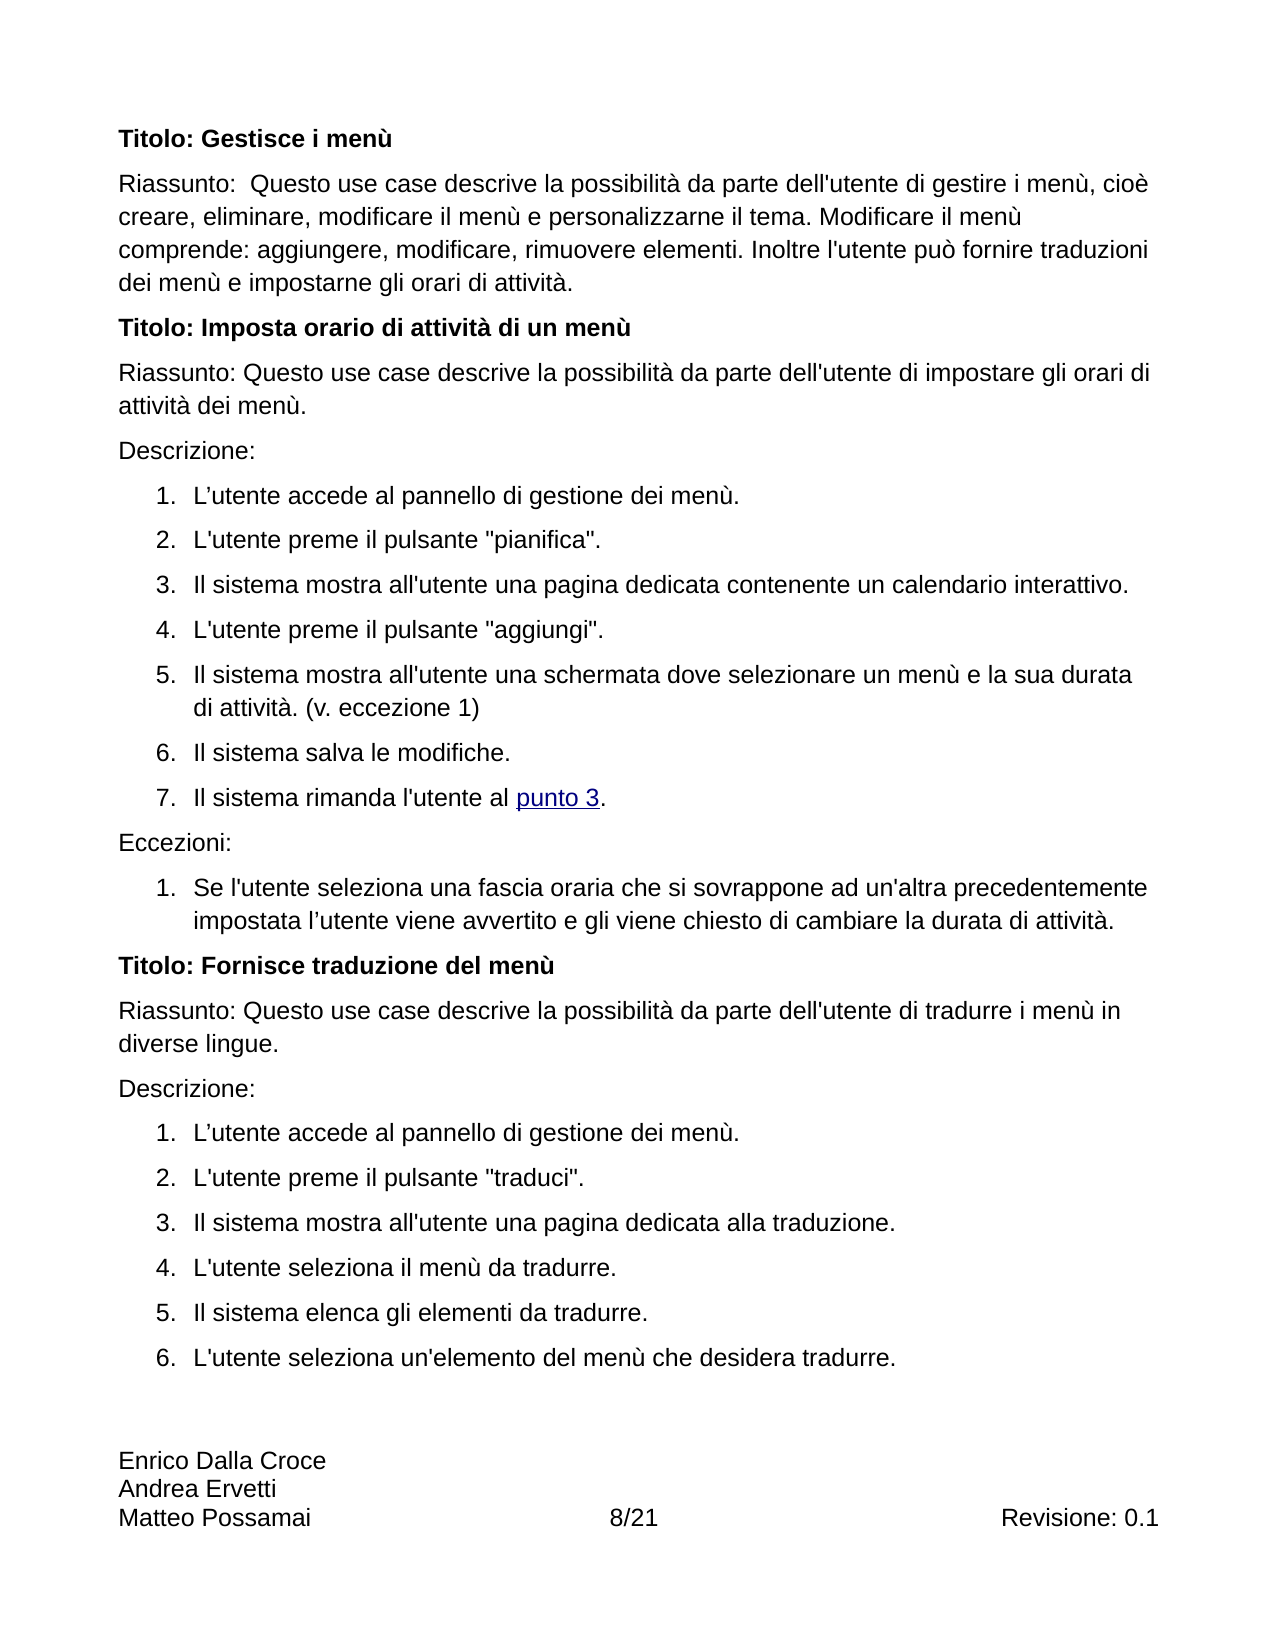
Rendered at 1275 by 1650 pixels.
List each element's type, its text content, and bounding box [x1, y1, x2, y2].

list Il sistema mostra all'utente una schermata dove selezionare un menù e la sua durata di attività. (v. eccezione 1) [156, 660, 1157, 722]
list L'utente preme il pulsante "traduci". [156, 1163, 1157, 1192]
text Riassunto: Questo use case descrive la possibilità da parte dell'utente di impostare gli orari di attività dei menù. [118, 358, 1157, 419]
text Titolo: Fornisce traduzione del menù [118, 951, 1157, 979]
list L'utente preme il pulsante "pianifica". [156, 526, 1157, 554]
text Eccezioni: [118, 828, 1157, 857]
list L’utente accede al pannello di gestione dei menù. [156, 1118, 1157, 1147]
list L'utente seleziona un'elemento del menù che desidera tradurre. [156, 1343, 1157, 1372]
text Riassunto: Questo use case descrive la possibilità da parte dell'utente di gestire i menù, cioè creare, eliminare, modificare il menù e personalizzarne il tema. Modificare il menù comprende: aggiungere, modificare, rimuovere elementi. Inoltre l'utente può fornire traduzioni dei menù e impostarne gli orari di attività. [118, 169, 1157, 297]
list Se l'utente seleziona una fascia oraria che si sovrappone ad un'altra precedentemente impostata l’utente viene avvertito e gli viene chiesto di cambiare la durata di attività. [156, 873, 1157, 934]
text Titolo: Gestisce i menù [118, 124, 1157, 153]
list Il sistema elenca gli elementi da tradurre. [156, 1298, 1157, 1327]
list L’utente accede al pannello di gestione dei menù. [156, 481, 1157, 509]
list Il sistema salva le modifiche. [156, 738, 1157, 767]
list Il sistema rimanda l'utente al punto 3. [156, 783, 1157, 812]
text Descrizione: [118, 1073, 1157, 1102]
list L'utente preme il pulsante "aggiungi". [156, 615, 1157, 644]
list L'utente seleziona il menù da tradurre. [156, 1253, 1157, 1282]
list Il sistema mostra all'utente una pagina dedicata contenente un calendario interattivo. [156, 570, 1157, 599]
text Titolo: Imposta orario di attività di un menù [118, 313, 1157, 342]
list Il sistema mostra all'utente una pagina dedicata alla traduzione. [156, 1208, 1157, 1237]
text Descrizione: [118, 436, 1157, 464]
text Riassunto: Questo use case descrive la possibilità da parte dell'utente di tradurre i menù in diverse lingue. [118, 996, 1157, 1057]
